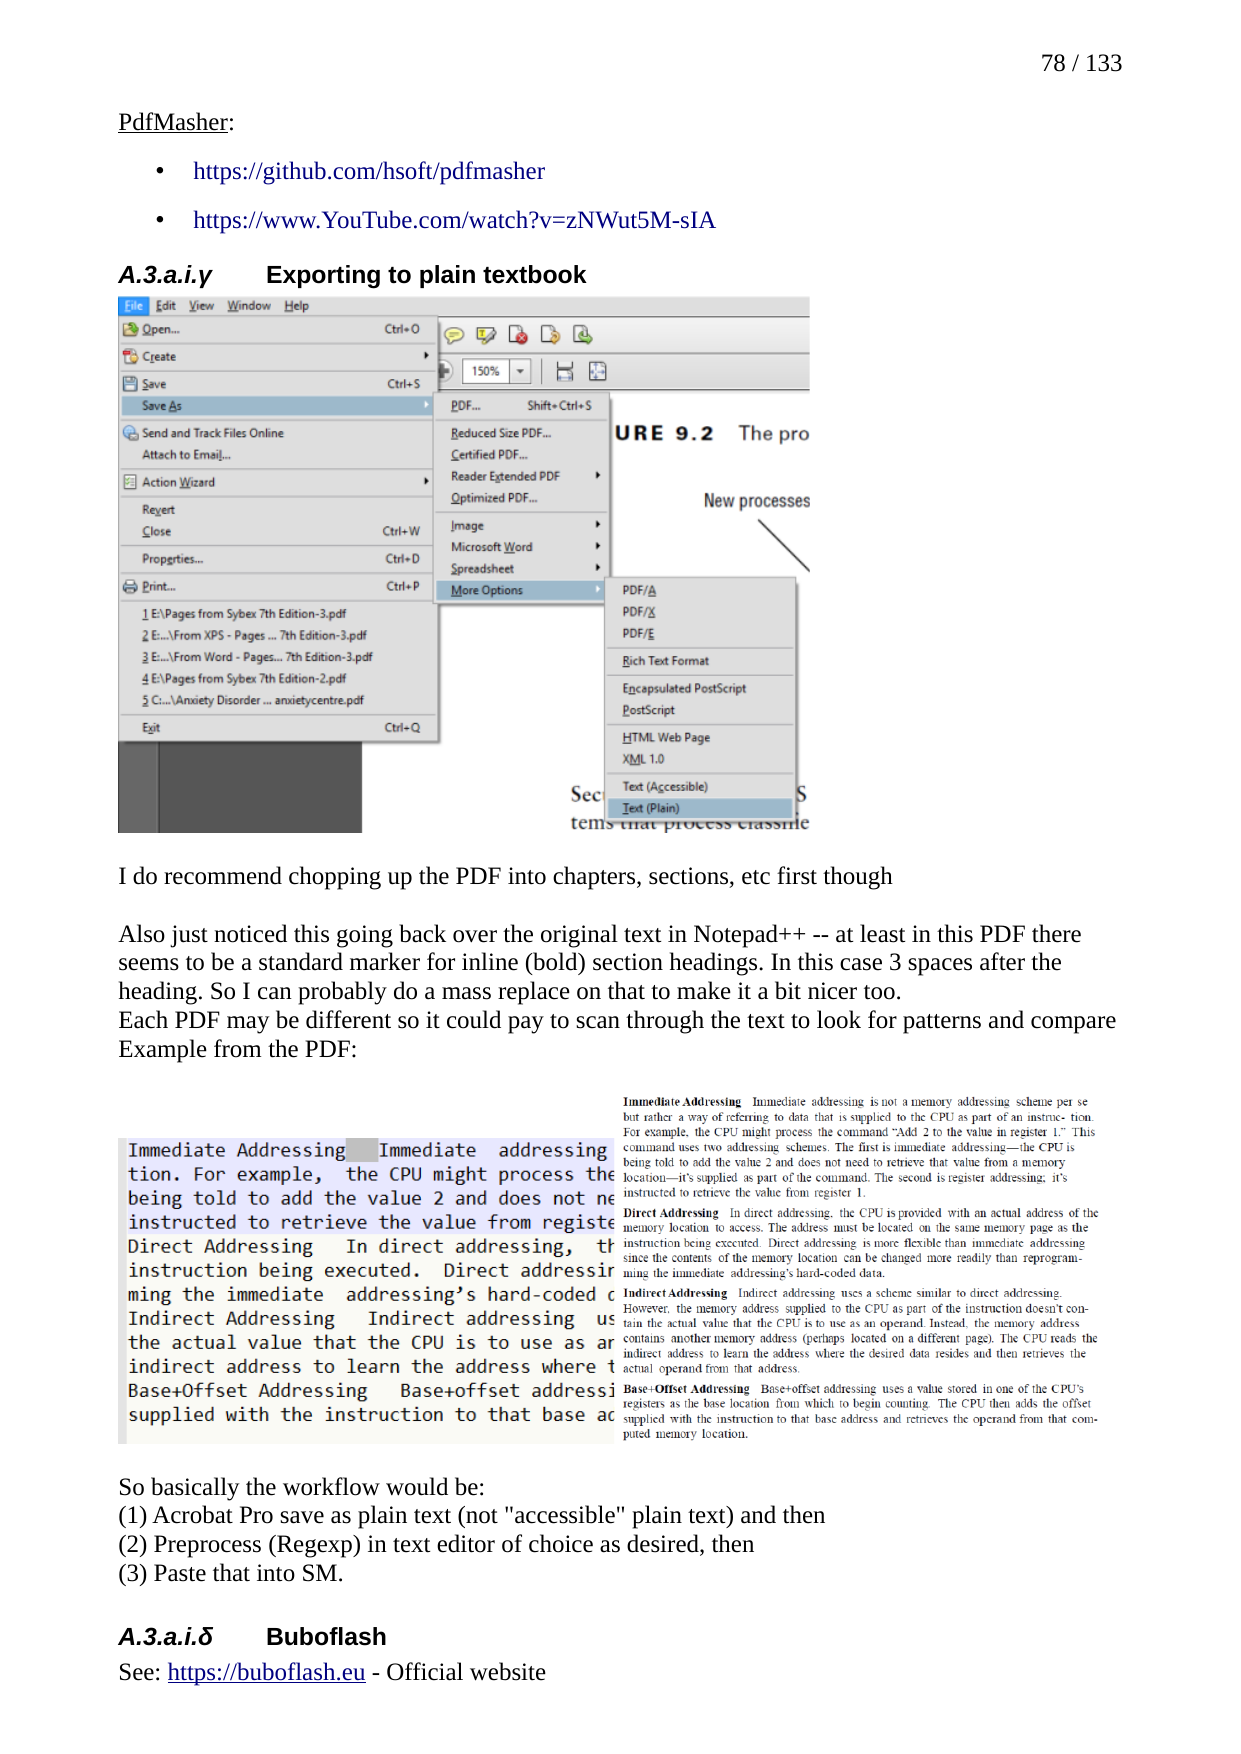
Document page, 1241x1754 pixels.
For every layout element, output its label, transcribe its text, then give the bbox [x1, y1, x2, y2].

picture [118, 295, 810, 833]
text So basically the workflow would be: [118, 1472, 1122, 1501]
subtitle Buboflash [118, 1622, 1122, 1650]
list https://www.YouTube.com/watch?v=zNWut5M-sIA [156, 205, 1122, 234]
text Also just noticed this going back over the original text in Notepad++ -- at least in this PDF there seems to be a standard marker for inline (bold) section headings. In this case 3 spaces after the heading. So I can probably do a mass replace on that to make it a bit nicer too. [118, 919, 1122, 1005]
text Each PDF may be different so it could pay to scan through the text to look for patterns and compare [118, 1005, 1122, 1034]
text See: https://buboflash.eu - Official website [118, 1657, 1122, 1685]
text (2) Preprocess (Regexp) in text editor of choice as desired, then [118, 1529, 1122, 1558]
picture [118, 1091, 1105, 1444]
subtitle Exporting to plain textbook [118, 260, 1122, 289]
text Example from the PDF: [118, 1034, 1122, 1062]
text (3) Paste that into SM. [118, 1558, 1122, 1587]
text PdfMasher: [118, 107, 1122, 136]
text (1) Acrobat Pro save as plain text (not "accessible" plain text) and then [118, 1501, 1122, 1529]
text I do recommend chopping up the PDF into chapters, sections, etc first though [118, 861, 1122, 890]
list https://github.com/hsoft/pdfmasher [156, 156, 1122, 184]
